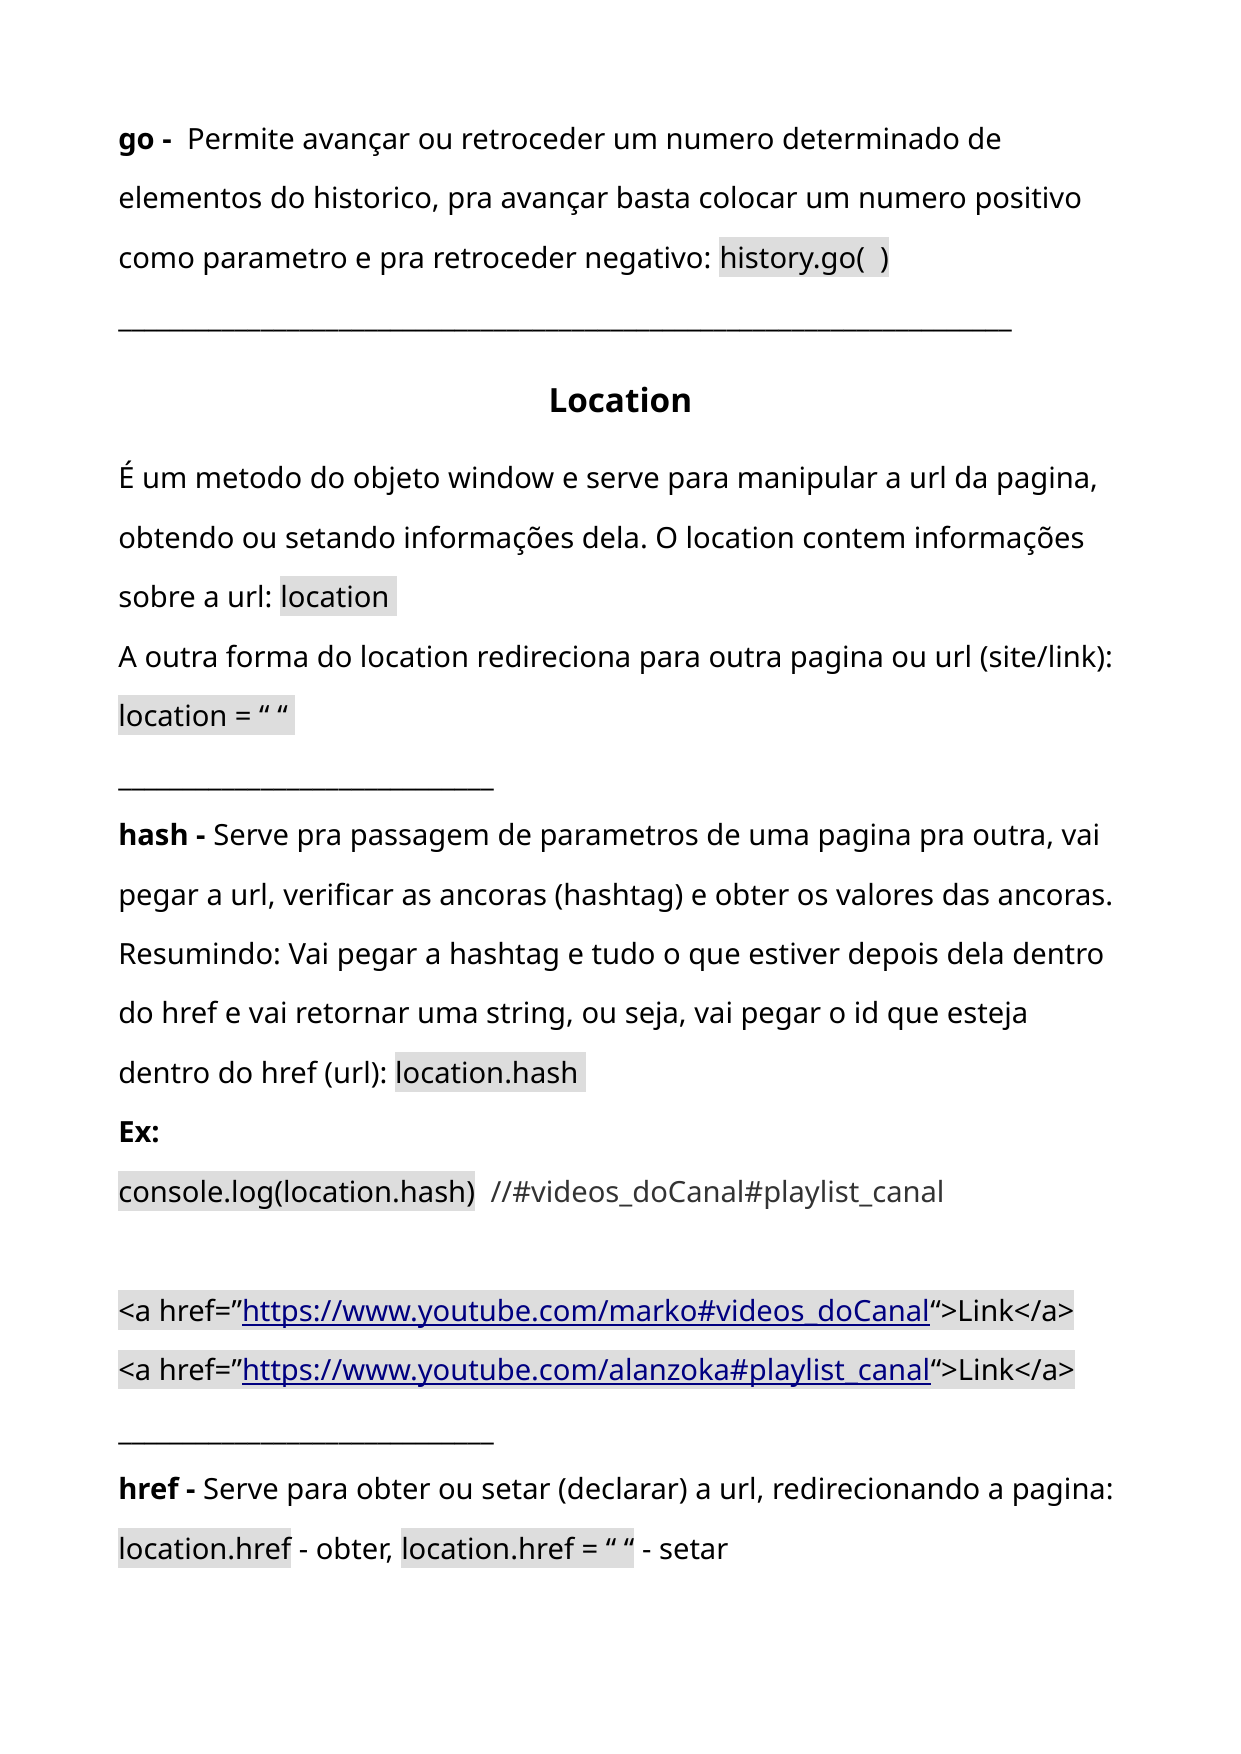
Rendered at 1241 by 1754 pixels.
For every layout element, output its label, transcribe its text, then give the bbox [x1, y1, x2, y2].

text É um metodo do objeto window e serve para manipular a url da pagina, obtendo ou setando informações dela. O location contem informações sobre a url: location [118, 457, 1122, 616]
subtitle Location [118, 377, 1122, 422]
text location.href - obter, location.href = “ “ - setar [118, 1528, 1122, 1568]
text <a href=”https://www.youtube.com/marko#videos_doCanal“>Link</a> [118, 1290, 1122, 1330]
text Resumindo: Vai pegar a hashtag e tudo o que estiver depois dela dentro do href e vai retornar uma string, ou seja, vai pegar o id que esteja dentro do href (url): location.hash [118, 933, 1122, 1092]
text hash - Serve pra passagem de parametros de uma pagina pra outra, vai pegar a url, verificar as ancoras (hashtag) e obter os valores das ancoras. [118, 814, 1122, 913]
text console.log(location.hash) //#videos_doCanal#playlist_canal [118, 1171, 1122, 1211]
text _____________________________ [118, 755, 1122, 794]
text _____________________________ [118, 1409, 1122, 1449]
text href - Serve para obter ou setar (declarar) a url, redirecionando a pagina: [118, 1469, 1122, 1508]
text _____________________________________________________________________ [118, 297, 1122, 336]
text Ex: [118, 1112, 1122, 1151]
text A outra forma do location redireciona para outra pagina ou url (site/link): location = “ “ [118, 636, 1122, 735]
text go - Permite avançar ou retroceder um numero determinado de elementos do historico, pra avançar basta colocar um numero positivo como parametro e pra retroceder negativo: history.go( ) [118, 118, 1122, 277]
text <a href=”https://www.youtube.com/alanzoka#playlist_canal“>Link</a> [118, 1350, 1122, 1389]
